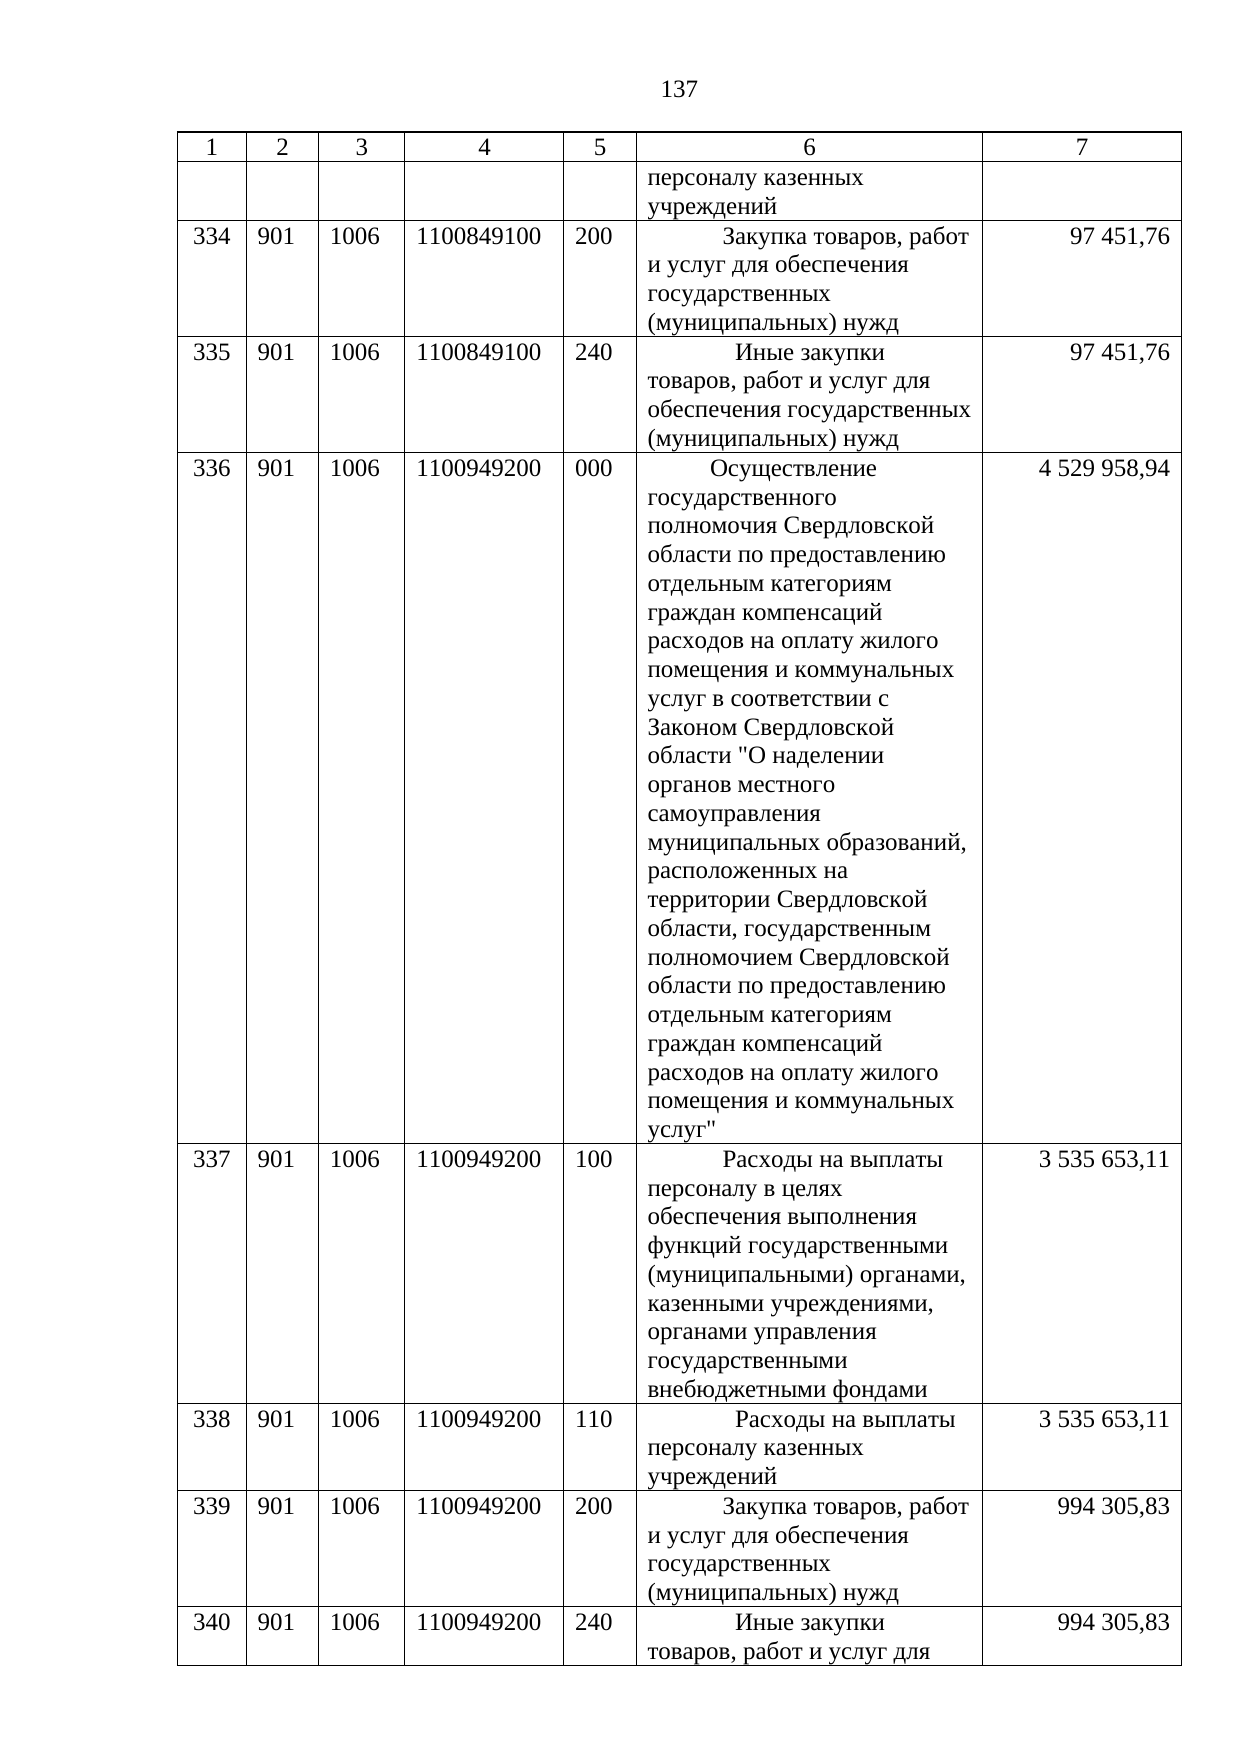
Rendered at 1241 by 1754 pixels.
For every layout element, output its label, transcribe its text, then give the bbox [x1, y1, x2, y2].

table_cell Иные закупки товаров, работ и услуг для обеспечения государственных (муниципальных) нужд [637, 337, 982, 452]
table_cell Осуществление государственного полномочия Свердловской области по предоставлению отдельным категориям граждан компенсаций расходов на оплату жилого помещения и коммунальных услуг в соответствии с Законом Свердловской области "О наделении органов местного самоуправления муниципальных образований, расположенных на территории Свердловской области, государственным полномочием Свердловской области по предоставлению отдельным категориям граждан компенсаций расходов на оплату жилого помещения и коммунальных услуг" [637, 453, 982, 1143]
table_cell Иные закупки товаров, работ и услуг для [637, 1607, 982, 1664]
table_cell 1100949200 [405, 453, 563, 1143]
table_cell 901 [247, 1607, 318, 1664]
table_cell 901 [247, 1491, 318, 1606]
table_cell 200 [564, 221, 636, 336]
table_cell 334 [178, 221, 246, 336]
table_cell 97 451,76 [983, 337, 1181, 452]
table_cell 994 305,83 [983, 1607, 1181, 1664]
table_cell 1006 [319, 1607, 404, 1664]
table_cell 1006 [319, 221, 404, 336]
table_cell 901 [247, 1404, 318, 1490]
table_cell 1100949200 [405, 1491, 563, 1606]
table_header 2 [247, 133, 318, 161]
table_header 6 [637, 133, 982, 161]
table_cell 1100849100 [405, 221, 563, 336]
table_cell 1100949200 [405, 1404, 563, 1490]
table_cell 1100949200 [405, 1144, 563, 1403]
table_cell 110 [564, 1404, 636, 1490]
table_header 7 [983, 133, 1181, 161]
table_cell 1006 [319, 453, 404, 1143]
table_cell 901 [247, 221, 318, 336]
table_cell [983, 162, 1181, 220]
table_cell [405, 162, 563, 220]
table_cell Расходы на выплаты персоналу казенных учреждений [637, 1404, 982, 1490]
table_cell 1100949200 [405, 1607, 563, 1664]
table_cell 340 [178, 1607, 246, 1664]
table_cell 1006 [319, 1491, 404, 1606]
table_cell Расходы на выплаты персоналу в целях обеспечения выполнения функций государственными (муниципальными) органами, казенными учреждениями, органами управления государственными внебюджетными фондами [637, 1144, 982, 1403]
table_cell 000 [564, 453, 636, 1143]
table_cell Закупка товаров, работ и услуг для обеспечения государственных (муниципальных) нужд [637, 1491, 982, 1606]
table_cell 1006 [319, 1404, 404, 1490]
table_cell 339 [178, 1491, 246, 1606]
table_cell 338 [178, 1404, 246, 1490]
table_cell 337 [178, 1144, 246, 1403]
table_cell 1006 [319, 1144, 404, 1403]
table_header 1 [178, 133, 246, 161]
table_cell 100 [564, 1144, 636, 1403]
table_cell 901 [247, 1144, 318, 1403]
table_cell 336 [178, 453, 246, 1143]
table_cell 335 [178, 337, 246, 452]
table_cell 200 [564, 1491, 636, 1606]
table_cell [319, 162, 404, 220]
table_cell 240 [564, 337, 636, 452]
table_header 3 [319, 133, 404, 161]
table_cell 1006 [319, 337, 404, 452]
table_cell [564, 162, 636, 220]
table_cell Закупка товаров, работ и услуг для обеспечения государственных (муниципальных) нужд [637, 221, 982, 336]
table_cell 97 451,76 [983, 221, 1181, 336]
table_cell 994 305,83 [983, 1491, 1181, 1606]
table_cell 4 529 958,94 [983, 453, 1181, 1143]
table_header 5 [564, 133, 636, 161]
table_cell 3 535 653,11 [983, 1404, 1181, 1490]
table_cell 901 [247, 453, 318, 1143]
table_cell 901 [247, 337, 318, 452]
table_cell [247, 162, 318, 220]
table_cell [178, 162, 246, 220]
table_header 4 [405, 133, 563, 161]
table_cell 1100849100 [405, 337, 563, 452]
table_cell персоналу казенных учреждений [637, 162, 982, 220]
table_cell 3 535 653,11 [983, 1144, 1181, 1403]
table_cell 240 [564, 1607, 636, 1664]
